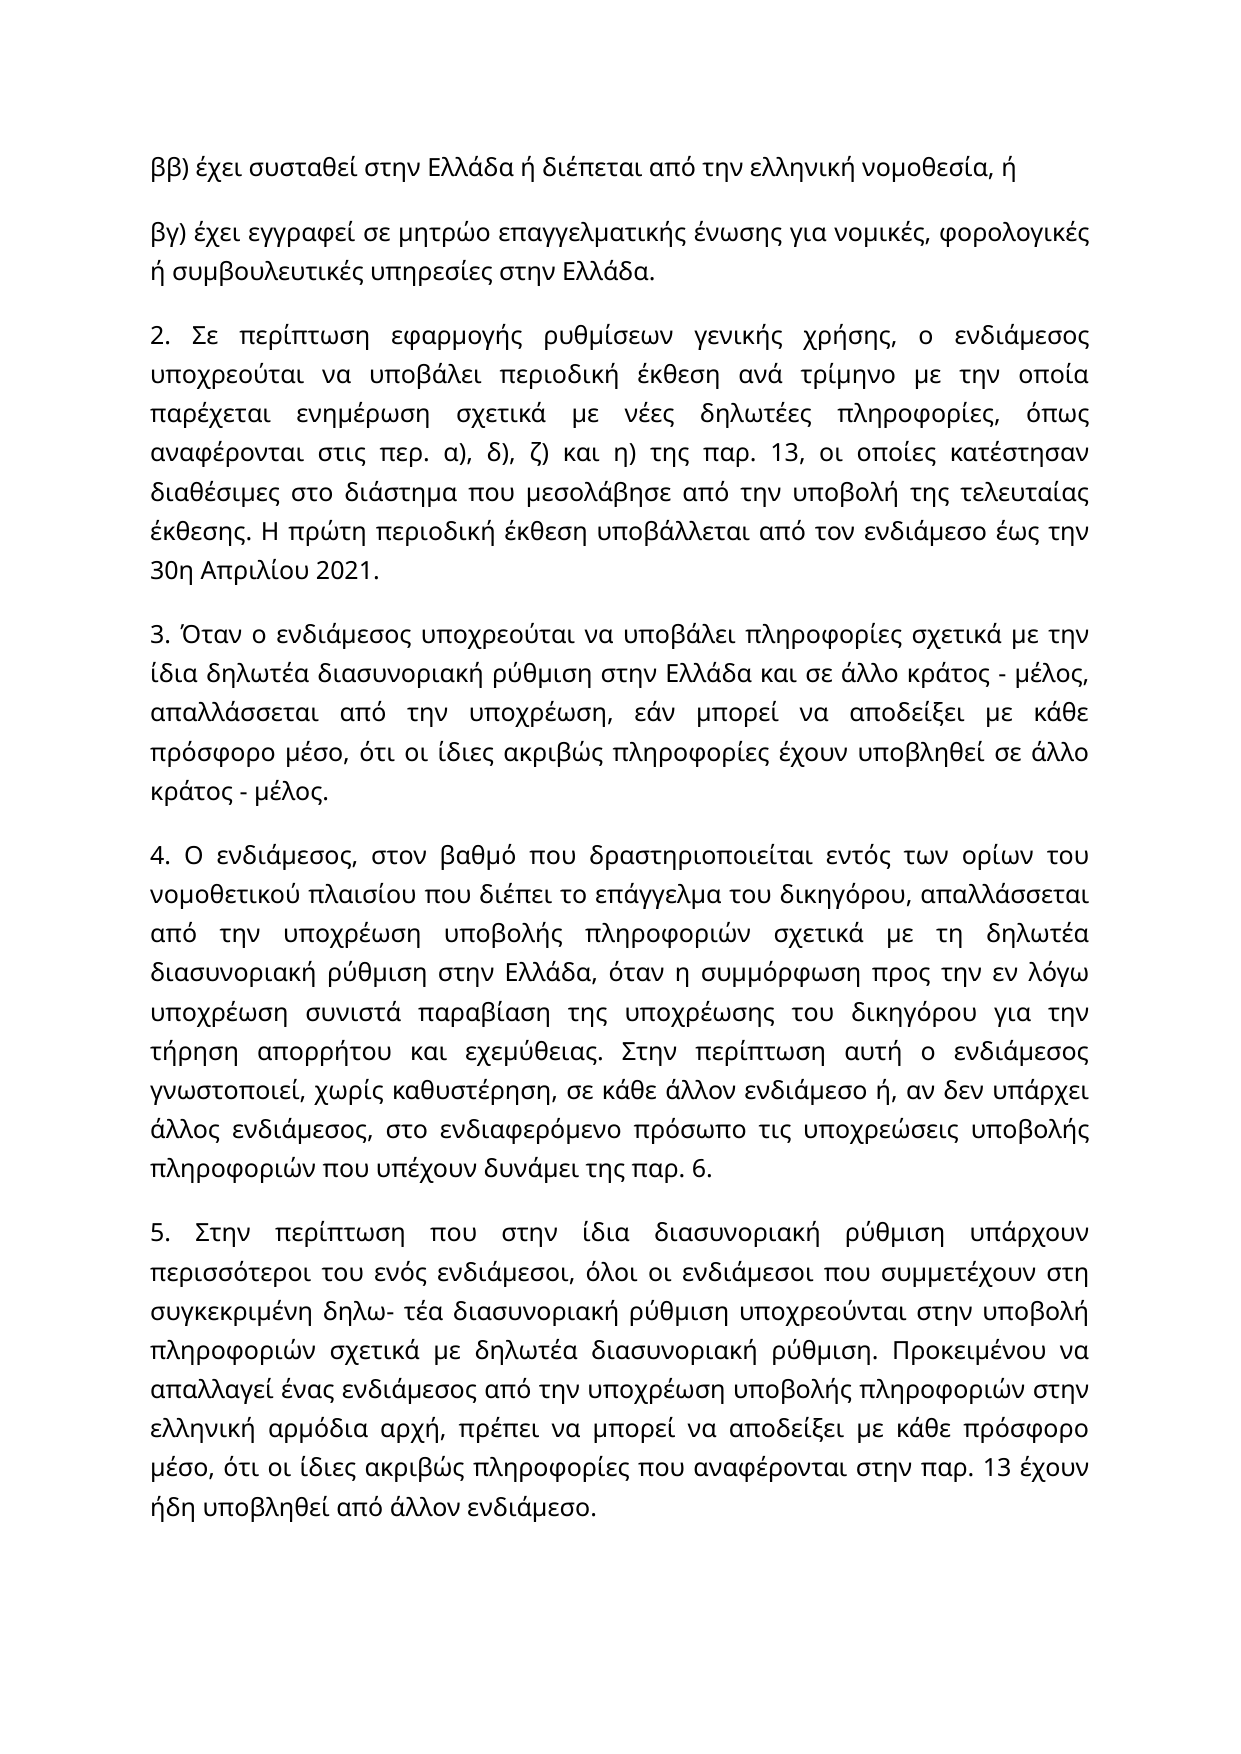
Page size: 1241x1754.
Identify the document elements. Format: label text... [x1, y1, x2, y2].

text 2. Σε περίπτωση εφαρμογής ρυθμίσεων γενικής χρήσης, ο ενδιάμεσος υποχρεούται να υποβάλει περιοδική έκθεση ανά τρίμηνο με την οποία παρέχεται ενημέρωση σχετικά με νέες δηλωτέες πληροφορίες, όπως αναφέρονται στις περ. α), δ), ζ) και η) της παρ. 13, οι οποίες κατέστησαν διαθέσιμες στο διάστημα που μεσολάβησε από την υποβολή της τελευταίας έκθεσης. Η πρώτη περιοδική έκθεση υποβάλλεται από τον ενδιάμεσο έως την 30η Απριλίου 2021. [150, 317, 1090, 587]
text 4. Ο ενδιάμεσος, στον βαθμό που δραστηριοποιείται εντός των ορίων του νομοθετικού πλαισίου που διέπει το επάγγελμα του δικηγόρου, απαλλάσσεται από την υποχρέωση υποβολής πληροφοριών σχετικά με τη δηλωτέα διασυνοριακή ρύθμιση στην Ελλάδα, όταν η συμμόρφωση προς την εν λόγω υποχρέωση συνιστά παραβίαση της υποχρέωσης του δικηγόρου για την τήρηση απορρήτου και εχεμύθειας. Στην περίπτωση αυτή ο ενδιάμεσος γνωστοποιεί, χωρίς καθυστέρηση, σε κάθε άλλον ενδιάμεσο ή, αν δεν υπάρχει άλλος ενδιάμεσος, στο ενδιαφερόμενο πρόσωπο τις υποχρεώσεις υποβολής πληροφοριών που υπέχουν δυνάμει της παρ. 6. [150, 837, 1090, 1185]
text ββ) έχει συσταθεί στην Ελλάδα ή διέπεται από την ελληνική νομοθεσία, ή [150, 150, 1090, 184]
text βγ) έχει εγγραφεί σε μητρώο επαγγελματικής ένωσης για νομικές, φορολογικές ή συμβουλευτικές υπηρεσίες στην Ελλάδα. [150, 214, 1090, 287]
text 3. Όταν ο ενδιάμεσος υποχρεούται να υποβάλει πληροφορίες σχετικά με την ίδια δηλωτέα διασυνοριακή ρύθμιση στην Ελλάδα και σε άλλο κράτος - μέλος, απαλλάσσεται από την υποχρέωση, εάν μπορεί να αποδείξει με κάθε πρόσφορο μέσο, ότι οι ίδιες ακριβώς πληροφορίες έχουν υποβληθεί σε άλλο κράτος - μέλος. [150, 617, 1090, 807]
text 5. Στην περίπτωση που στην ίδια διασυνοριακή ρύθμιση υπάρχουν περισσότεροι του ενός ενδιάμεσοι, όλοι οι ενδιάμεσοι που συμμετέχουν στη συγκεκριμένη δηλω- τέα διασυνοριακή ρύθμιση υποχρεούνται στην υποβολή πληροφοριών σχετικά με δηλωτέα διασυνοριακή ρύθμιση. Προκειμένου να απαλλαγεί ένας ενδιάμεσος από την υποχρέωση υποβολής πληροφοριών στην ελληνική αρμόδια αρχή, πρέπει να μπορεί να αποδείξει με κάθε πρόσφορο μέσο, ότι οι ίδιες ακριβώς πληροφορίες που αναφέρονται στην παρ. 13 έχουν ήδη υποβληθεί από άλλον ενδιάμεσο. [150, 1215, 1090, 1523]
